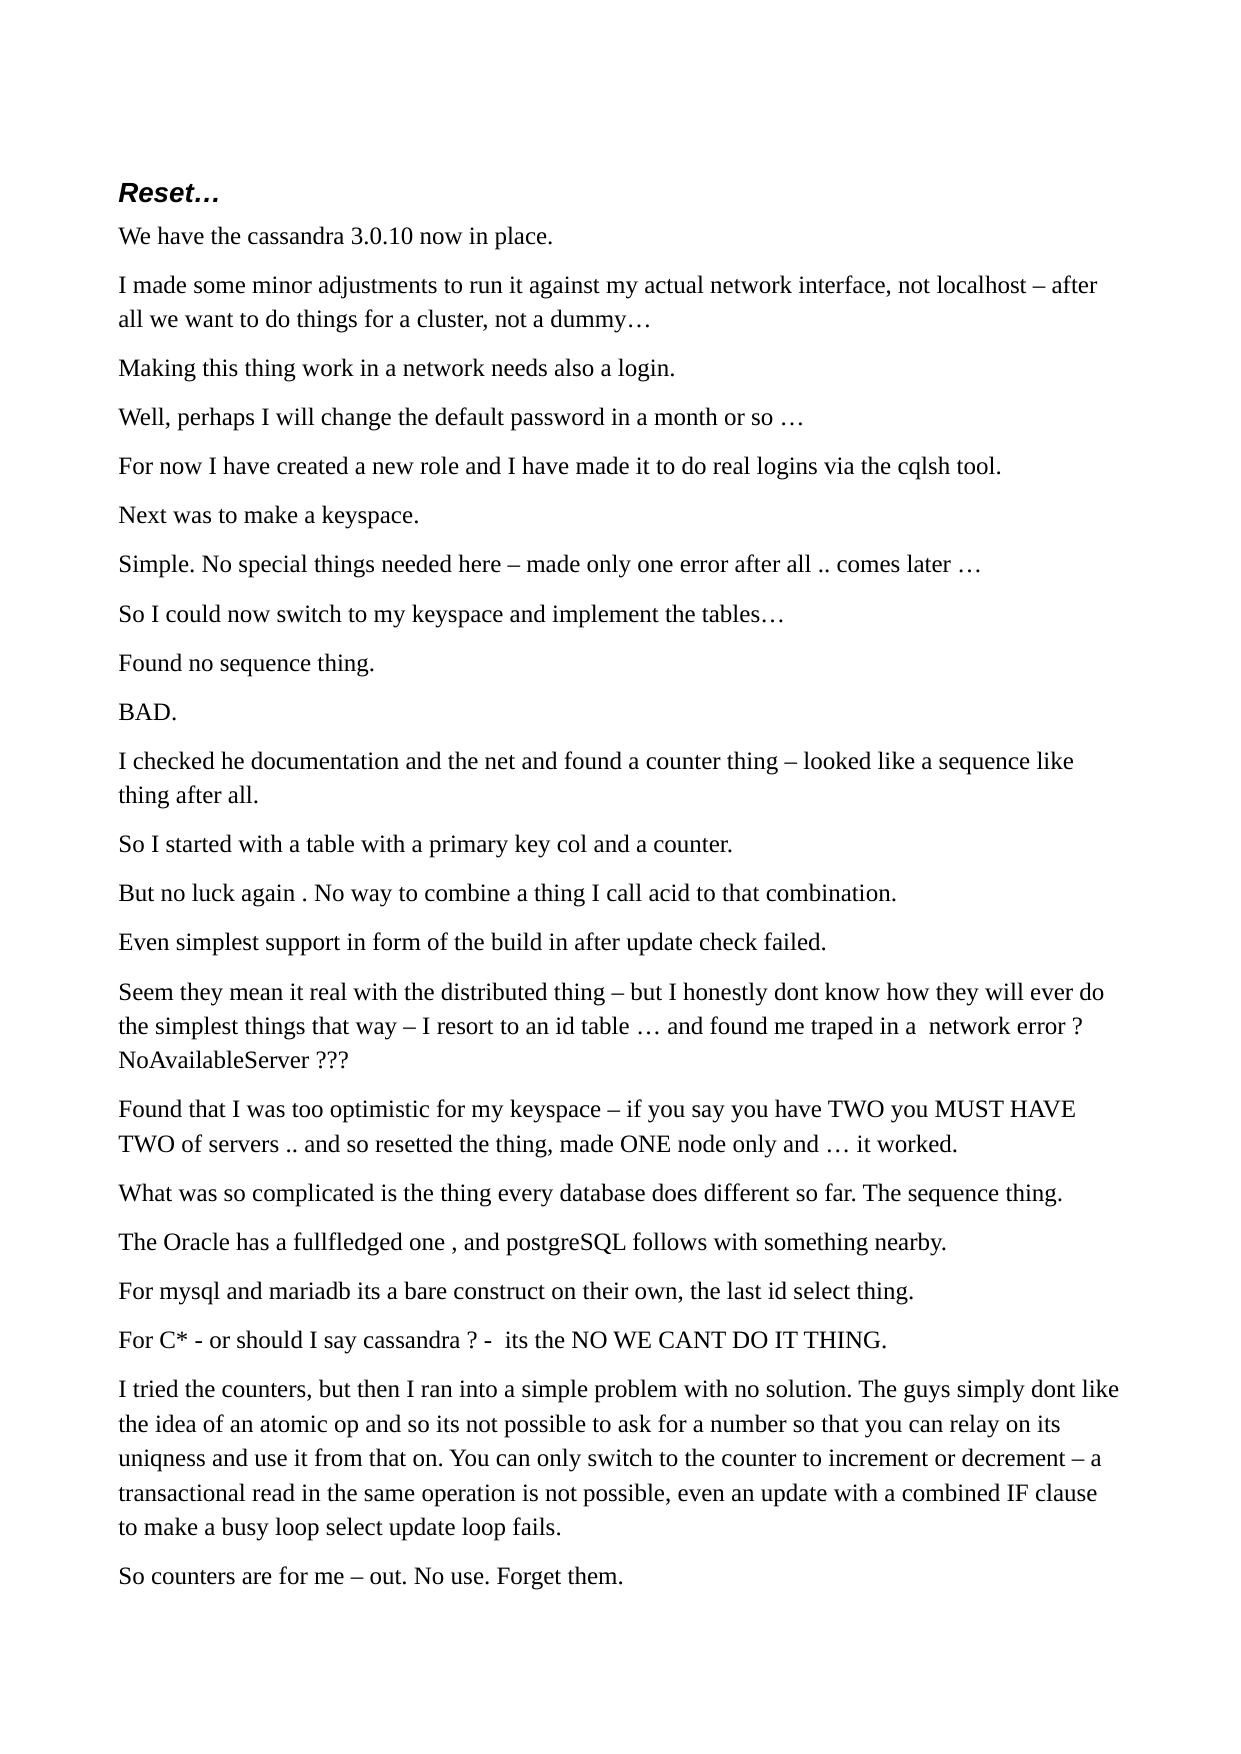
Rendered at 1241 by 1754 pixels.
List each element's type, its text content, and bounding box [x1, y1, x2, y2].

text Seem they mean it real with the distributed thing – but I honestly dont know how they will ever do the simplest things that way – I resort to an id table … and found me traped in a network error ? NoAvailableServer ??? [118, 977, 1122, 1074]
subtitle Reset… [118, 176, 1122, 208]
text So I started with a table with a primary key col and a counter. [118, 829, 1122, 858]
text Next was to make a keyspace. [118, 501, 1122, 529]
text What was so complicated is the thing every database does different so far. The sequence thing. [118, 1178, 1122, 1207]
text I checked he documentation and the net and found a counter thing – looked like a sequence like thing after all. [118, 746, 1122, 809]
text I made some minor adjustments to run it against my actual network interface, not localhost – after all we want to do things for a cluster, not a dummy… [118, 270, 1122, 333]
text Well, perhaps I will change the default password in a month or so … [118, 402, 1122, 431]
text But no luck again . No way to combine a thing I call acid to that combination. [118, 878, 1122, 907]
text For now I have created a new role and I have made it to do real logins via the cqlsh tool. [118, 451, 1122, 480]
text Simple. No special things needed here – made only one error after all .. comes later … [118, 549, 1122, 578]
text Even simplest support in form of the build in after update check failed. [118, 927, 1122, 956]
text The Oracle has a fullfledged one , and postgreSQL follows with something nearby. [118, 1227, 1122, 1256]
text For C* - or should I say cassandra ? - its the NO WE CANT DO IT THING. [118, 1325, 1122, 1354]
text We have the cassandra 3.0.10 now in place. [118, 221, 1122, 249]
text For mysql and mariadb its a bare construct on their own, the last id select thing. [118, 1276, 1122, 1305]
text So counters are for me – out. No use. Forget them. [118, 1561, 1122, 1590]
text Found no sequence thing. [118, 648, 1122, 676]
text So I could now switch to my keyspace and implement the tables… [118, 599, 1122, 627]
text Found that I was too optimistic for my keyspace – if you say you have TWO you MUST HAVE TWO of servers .. and so resetted the thing, made ONE node only and … it worked. [118, 1094, 1122, 1158]
text Making this thing work in a network needs also a login. [118, 353, 1122, 382]
text I tried the counters, but then I ran into a simple problem with no solution. The guys simply dont like the idea of an atomic op and so its not possible to ask for a number so that you can relay on its uniqness and use it from that on. You can only switch to the counter to increment or decrement – a transactional read in the same operation is not possible, even an update with a combined IF clause to make a busy loop select update loop fails. [118, 1374, 1122, 1541]
text BAD. [118, 697, 1122, 726]
